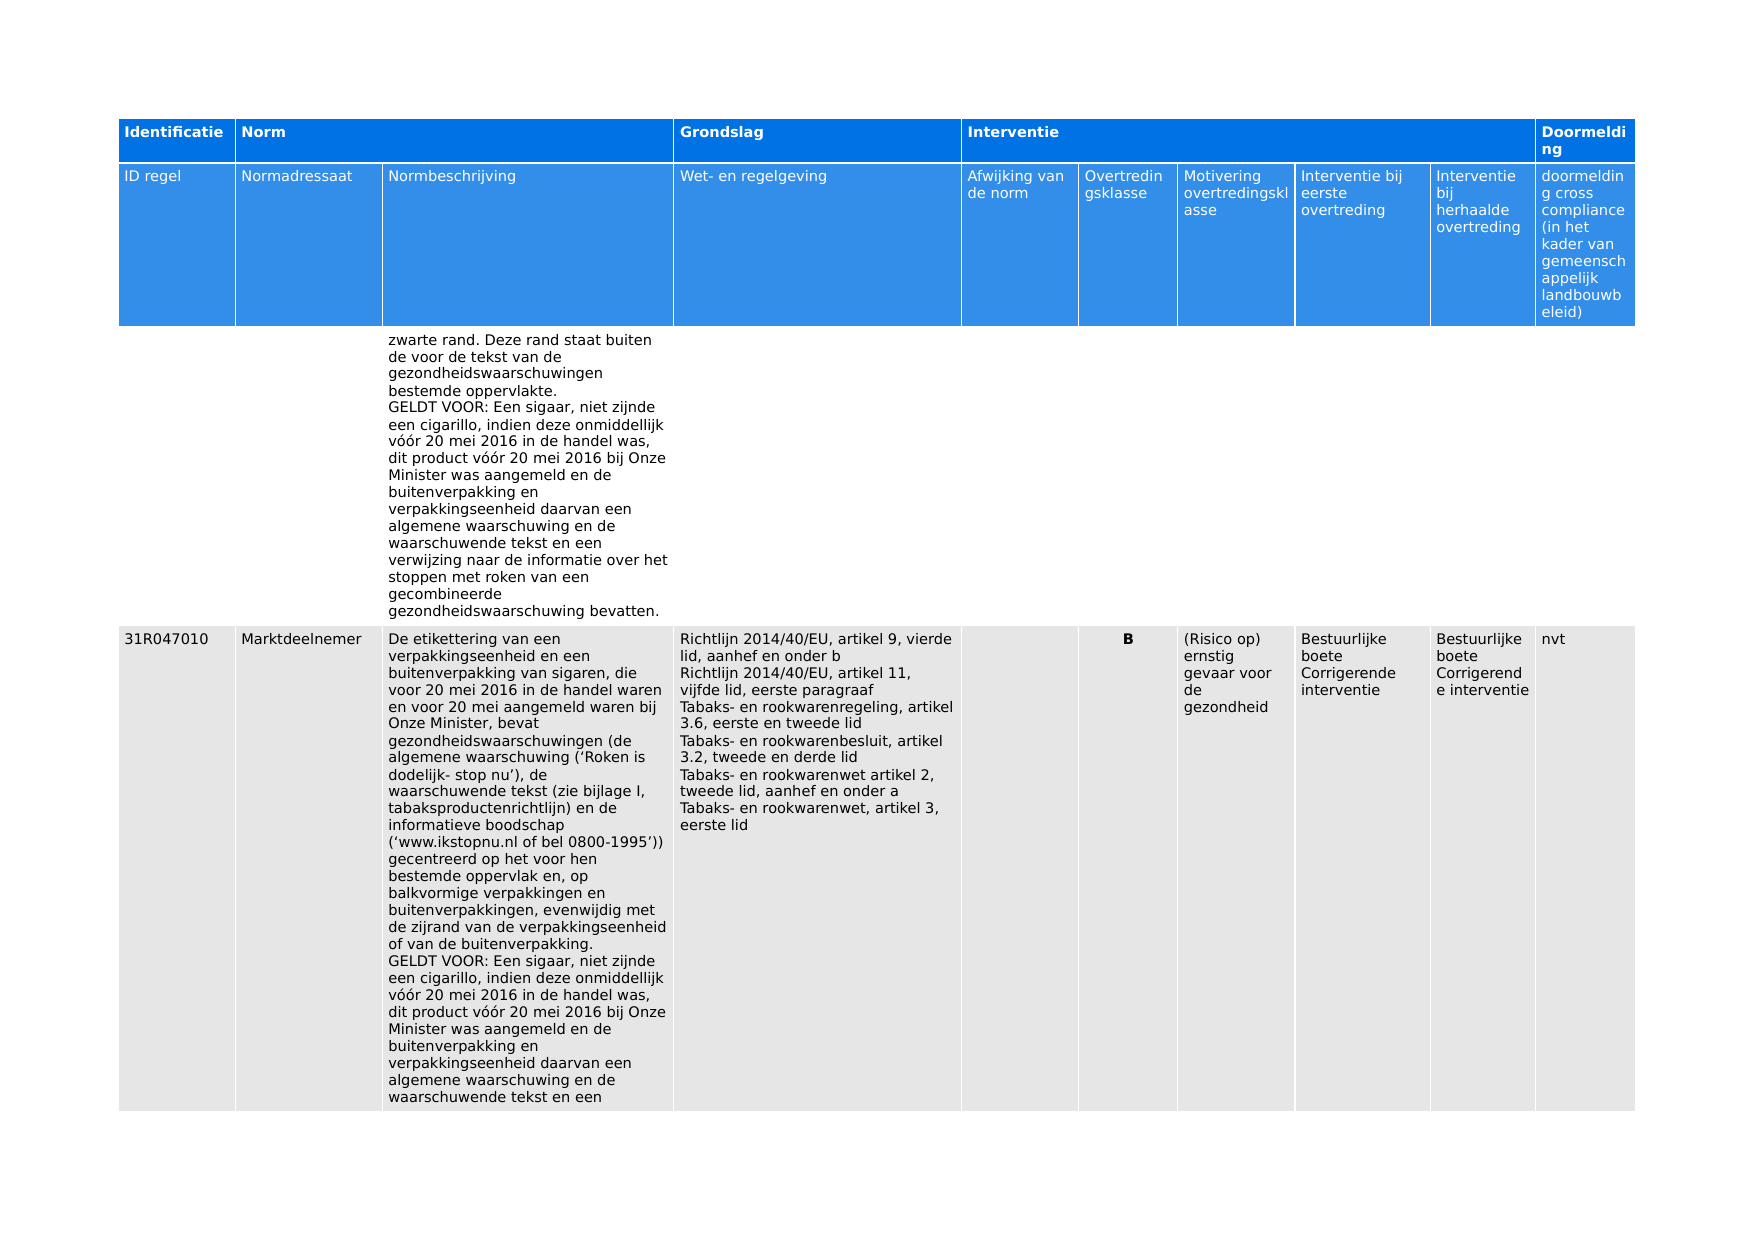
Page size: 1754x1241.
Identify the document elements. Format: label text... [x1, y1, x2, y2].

table_header Doormelding [1536, 119, 1635, 162]
table_cell zwarte rand. Deze rand staat buiten de voor de tekst van de gezondheidswaarschuwingen bestemde oppervlakte. GELDT VOOR: Een sigaar, niet zijnde een cigarillo, indien deze onmiddellijk vóór 20 mei 2016 in de handel was, dit product vóór 20 mei 2016 bij Onze Minister was aangemeld en de buitenverpakking en verpakkingseenheid daarvan een algemene waarschuwing en de waarschuwende tekst en een verwijzing naar de informatie over het stoppen met roken van een gecombineerde gezondheidswaarschuwing bevatten. [383, 327, 673, 625]
table_cell De etikettering van een verpakkingseenheid en een buitenverpakking van sigaren, die voor 20 mei 2016 in de handel waren en voor 20 mei aangemeld waren bij Onze Minister, bevat gezondheidswaarschuwingen (de algemene waarschuwing (‘Roken is dodelijk- stop nu’), de waarschuwende tekst (zie bijlage I, tabaksproductenrichtlijn) en de informatieve boodschap (‘www.ikstopnu.nl of bel 0800-1995’)) gecentreerd op het voor hen bestemde oppervlak en, op balkvormige verpakkingen en buitenverpakkingen, evenwijdig met de zijrand van de verpakkingseenheid of van de buitenverpakking. GELDT VOOR: Een sigaar, niet zijnde een cigarillo, indien deze onmiddellijk vóór 20 mei 2016 in de handel was, dit product vóór 20 mei 2016 bij Onze Minister was aangemeld en de buitenverpakking en verpakkingseenheid daarvan een algemene waarschuwing en de waarschuwende tekst en een [383, 626, 673, 1111]
table_cell doormelding cross compliance (in het kader van gemeenschappelijk landbouwbeleid) [1536, 164, 1635, 326]
table_cell B [1079, 626, 1177, 1111]
table_cell Interventie bij herhaalde overtreding [1431, 164, 1535, 326]
table_cell [1296, 327, 1430, 625]
table_cell [1536, 327, 1635, 625]
table_cell [119, 327, 235, 625]
table_cell (Risico op) ernstig gevaar voor de gezondheid [1178, 626, 1294, 1111]
table_cell [962, 327, 1078, 625]
table_cell [236, 327, 382, 625]
table_cell nvt [1536, 626, 1635, 1111]
table_cell Motivering overtredingsklasse [1178, 164, 1294, 326]
table_cell Interventie bij eerste overtreding [1296, 164, 1430, 326]
table_cell Wet- en regelgeving [674, 164, 961, 326]
table_header Norm [236, 119, 673, 162]
table_cell Bestuurlijke boete Corrigerende interventie [1431, 626, 1535, 1111]
table_cell Normbeschrijving [383, 164, 673, 326]
table_header Interventie [962, 119, 1535, 162]
table_header Grondslag [674, 119, 961, 162]
table_cell [1079, 327, 1177, 625]
table_cell Normadressaat [236, 164, 382, 326]
table_cell [1431, 327, 1535, 625]
table_cell ID regel [119, 164, 235, 326]
table_cell 31R047010 [119, 626, 235, 1111]
table_cell Marktdeelnemer [236, 626, 382, 1111]
table_cell [674, 327, 961, 625]
table_cell [1178, 327, 1294, 625]
table_cell Richtlijn 2014/40/EU, artikel 9, vierde lid, aanhef en onder b Richtlijn 2014/40/EU, artikel 11, vijfde lid, eerste paragraaf Tabaks- en rookwarenregeling, artikel 3.6, eerste en tweede lid Tabaks- en rookwarenbesluit, artikel 3.2, tweede en derde lid Tabaks- en rookwarenwet artikel 2, tweede lid, aanhef en onder a Tabaks- en rookwarenwet, artikel 3, eerste lid [674, 626, 961, 1111]
table_cell Overtredingsklasse [1079, 164, 1177, 326]
table_header Identificatie [119, 119, 235, 162]
table_cell Bestuurlijke boete Corrigerende interventie [1296, 626, 1430, 1111]
table_cell [962, 626, 1078, 1111]
table_cell Afwijking van de norm [962, 164, 1078, 326]
